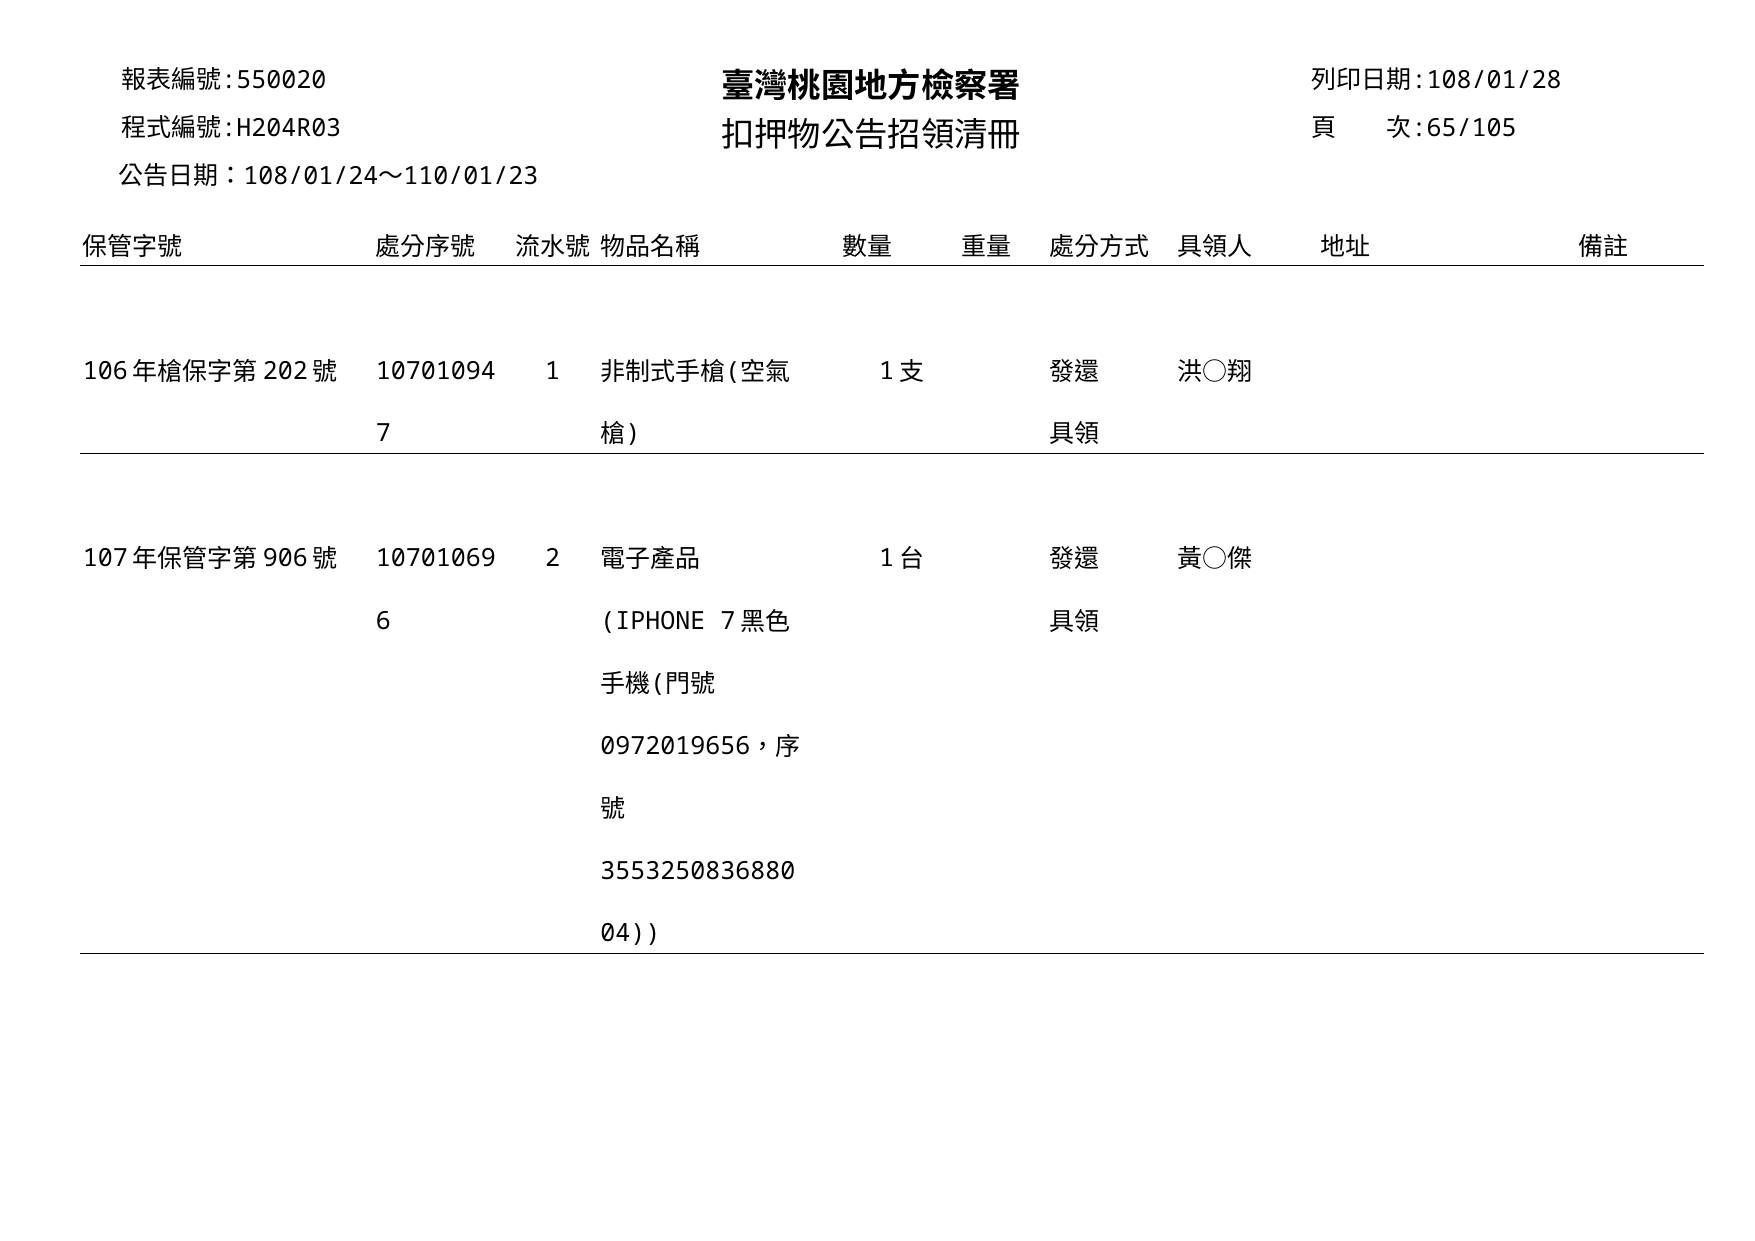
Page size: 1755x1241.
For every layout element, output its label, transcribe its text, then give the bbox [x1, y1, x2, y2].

table_header 備註 [1575, 203, 1704, 265]
table_header 具領人 [1175, 203, 1317, 265]
table_cell 107年保管字第906號 [80, 454, 373, 953]
table_header 保管字號 [80, 203, 373, 265]
table_cell [1317, 266, 1575, 453]
table_cell 發還 具領 [1046, 454, 1175, 953]
table_header 數量 [808, 203, 927, 265]
table_cell 非制式手槍(空氣槍) [597, 266, 807, 453]
table_cell [927, 454, 1046, 953]
table_cell [1575, 454, 1704, 953]
table_cell 1支 [808, 266, 927, 453]
table_header 物品名稱 [597, 203, 807, 265]
table_cell 電子產品(IPHONE 7黑色手機(門號0972019656，序號355325083688004)) [597, 454, 807, 953]
table_cell 106年槍保字第202號 [80, 266, 373, 453]
table_header 重量 [927, 203, 1046, 265]
table_cell 黃○傑 [1175, 454, 1317, 953]
table_cell 107010947 [373, 266, 507, 453]
table_cell 107010696 [373, 454, 507, 953]
table_cell 2 [507, 454, 597, 953]
table_cell 洪○翔 [1175, 266, 1317, 453]
table_cell [1317, 454, 1575, 953]
table_cell 發還 具領 [1046, 266, 1175, 453]
table_header 流水號 [507, 203, 597, 265]
table_header 處分序號 [373, 203, 507, 265]
table_header 地址 [1317, 203, 1575, 265]
table_cell [927, 266, 1046, 453]
table_cell 1台 [808, 454, 927, 953]
table_header 處分方式 [1046, 203, 1175, 265]
table_cell [1575, 266, 1704, 453]
table_cell 1 [507, 266, 597, 453]
